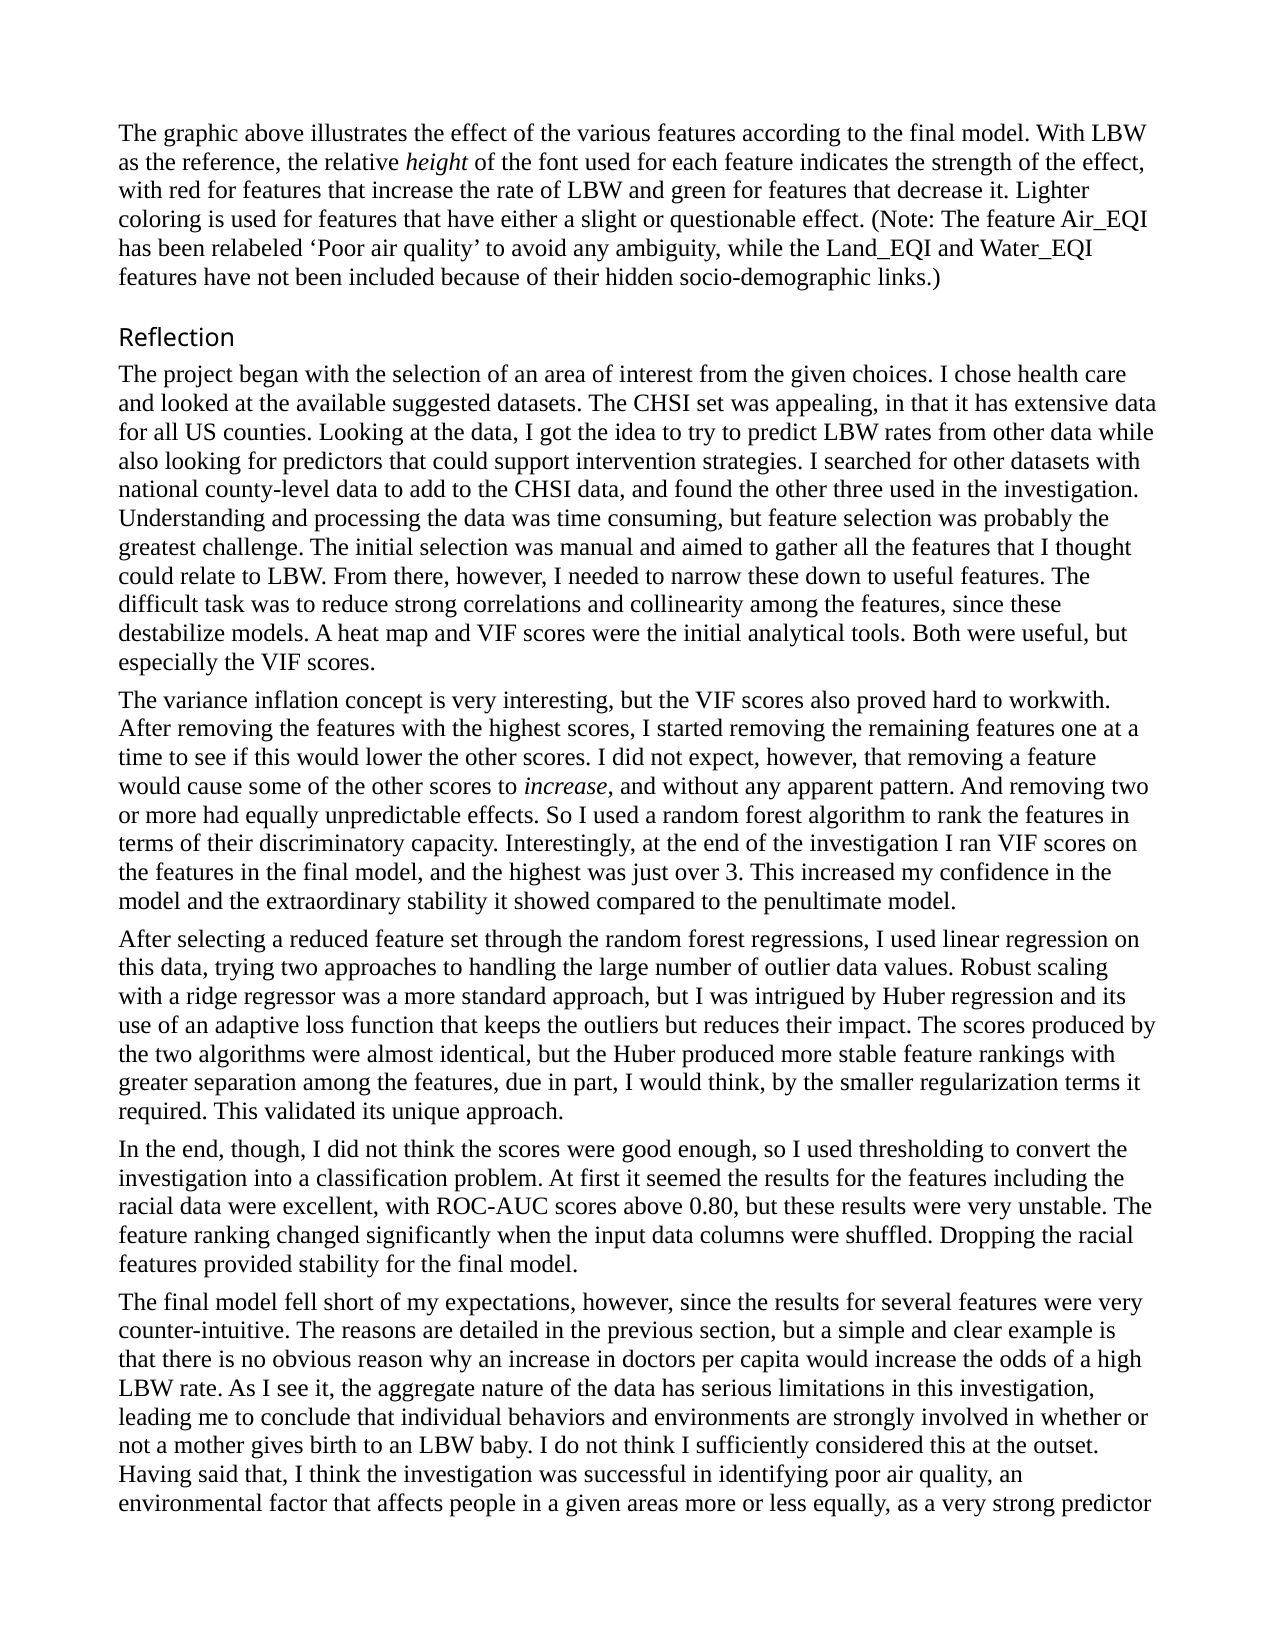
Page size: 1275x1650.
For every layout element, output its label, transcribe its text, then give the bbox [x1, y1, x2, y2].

text The project began with the selection of an area of interest from the given choices. I chose health care and looked at the available suggested datasets. The CHSI set was appealing, in that it has extensive data for all US counties. Looking at the data, I got the idea to try to predict LBW rates from other data while also looking for predictors that could support intervention strategies. I searched for other datasets with national county-level data to add to the CHSI data, and found the other three used in the investigation. Understanding and processing the data was time consuming, but feature selection was probably the greatest challenge. The initial selection was manual and aimed to gather all the features that I thought could relate to LBW. From there, however, I needed to narrow these down to useful features. The difficult task was to reduce strong correlations and collinearity among the features, since these destabilize models. A heat map and VIF scores were the initial analytical tools. Both were useful, but especially the VIF scores. [118, 359, 1157, 676]
text In the end, though, I did not think the scores were good enough, so I used thresholding to convert the investigation into a classification problem. At first it seemed the results for the features including the racial data were excellent, with ROC-AUC scores above 0.80, but these results were very unstable. The feature ranking changed significantly when the input data columns were shuffled. Dropping the racial features provided stability for the final model. [118, 1134, 1157, 1278]
text Reflection [118, 319, 1157, 353]
text The final model fell short of my expectations, however, since the results for several features were very counter-intuitive. The reasons are detailed in the previous section, but a simple and clear example is that there is no obvious reason why an increase in doctors per capita would increase the odds of a high LBW rate. As I see it, the aggregate nature of the data has serious limitations in this investigation, leading me to conclude that individual behaviors and environments are strongly involved in whether or not a mother gives birth to an LBW baby. I do not think I sufficiently considered this at the outset. Having said that, I think the investigation was successful in identifying poor air quality, an environmental factor that affects people in a given areas more or less equally, as a very strong predictor [118, 1287, 1157, 1517]
text After selecting a reduced feature set through the random forest regressions, I used linear regression on this data, trying two approaches to handling the large number of outlier data values. Robust scaling with a ridge regressor was a more standard approach, but I was intrigued by Huber regression and its use of an adaptive loss function that keeps the outliers but reduces their impact. The scores produced by the two algorithms were almost identical, but the Huber produced more stable feature rankings with greater separation among the features, due in part, I would think, by the smaller regularization terms it required. This validated its unique approach. [118, 924, 1157, 1125]
text The variance inflation concept is very interesting, but the VIF scores also proved hard to workwith. After removing the features with the highest scores, I started removing the remaining features one at a time to see if this would lower the other scores. I did not expect, however, that removing a feature would cause some of the other scores to increase, and without any apparent pattern. And removing two or more had equally unpredictable effects. So I used a random forest algorithm to rank the features in terms of their discriminatory capacity. Interestingly, at the end of the investigation I ran VIF scores on the features in the final model, and the highest was just over 3. This increased my confidence in the model and the extraordinary stability it showed compared to the penultimate model. [118, 685, 1157, 915]
text The graphic above illustrates the effect of the various features according to the final model. With LBW as the reference, the relative height of the font used for each feature indicates the strength of the effect, with red for features that increase the rate of LBW and green for features that decrease it. Lighter coloring is used for features that have either a slight or questionable effect. (Note: The feature Air_EQI has been relabeled ‘Poor air quality’ to avoid any ambiguity, while the Land_EQI and Water_EQI features have not been included because of their hidden socio-demographic links.) [118, 118, 1157, 291]
